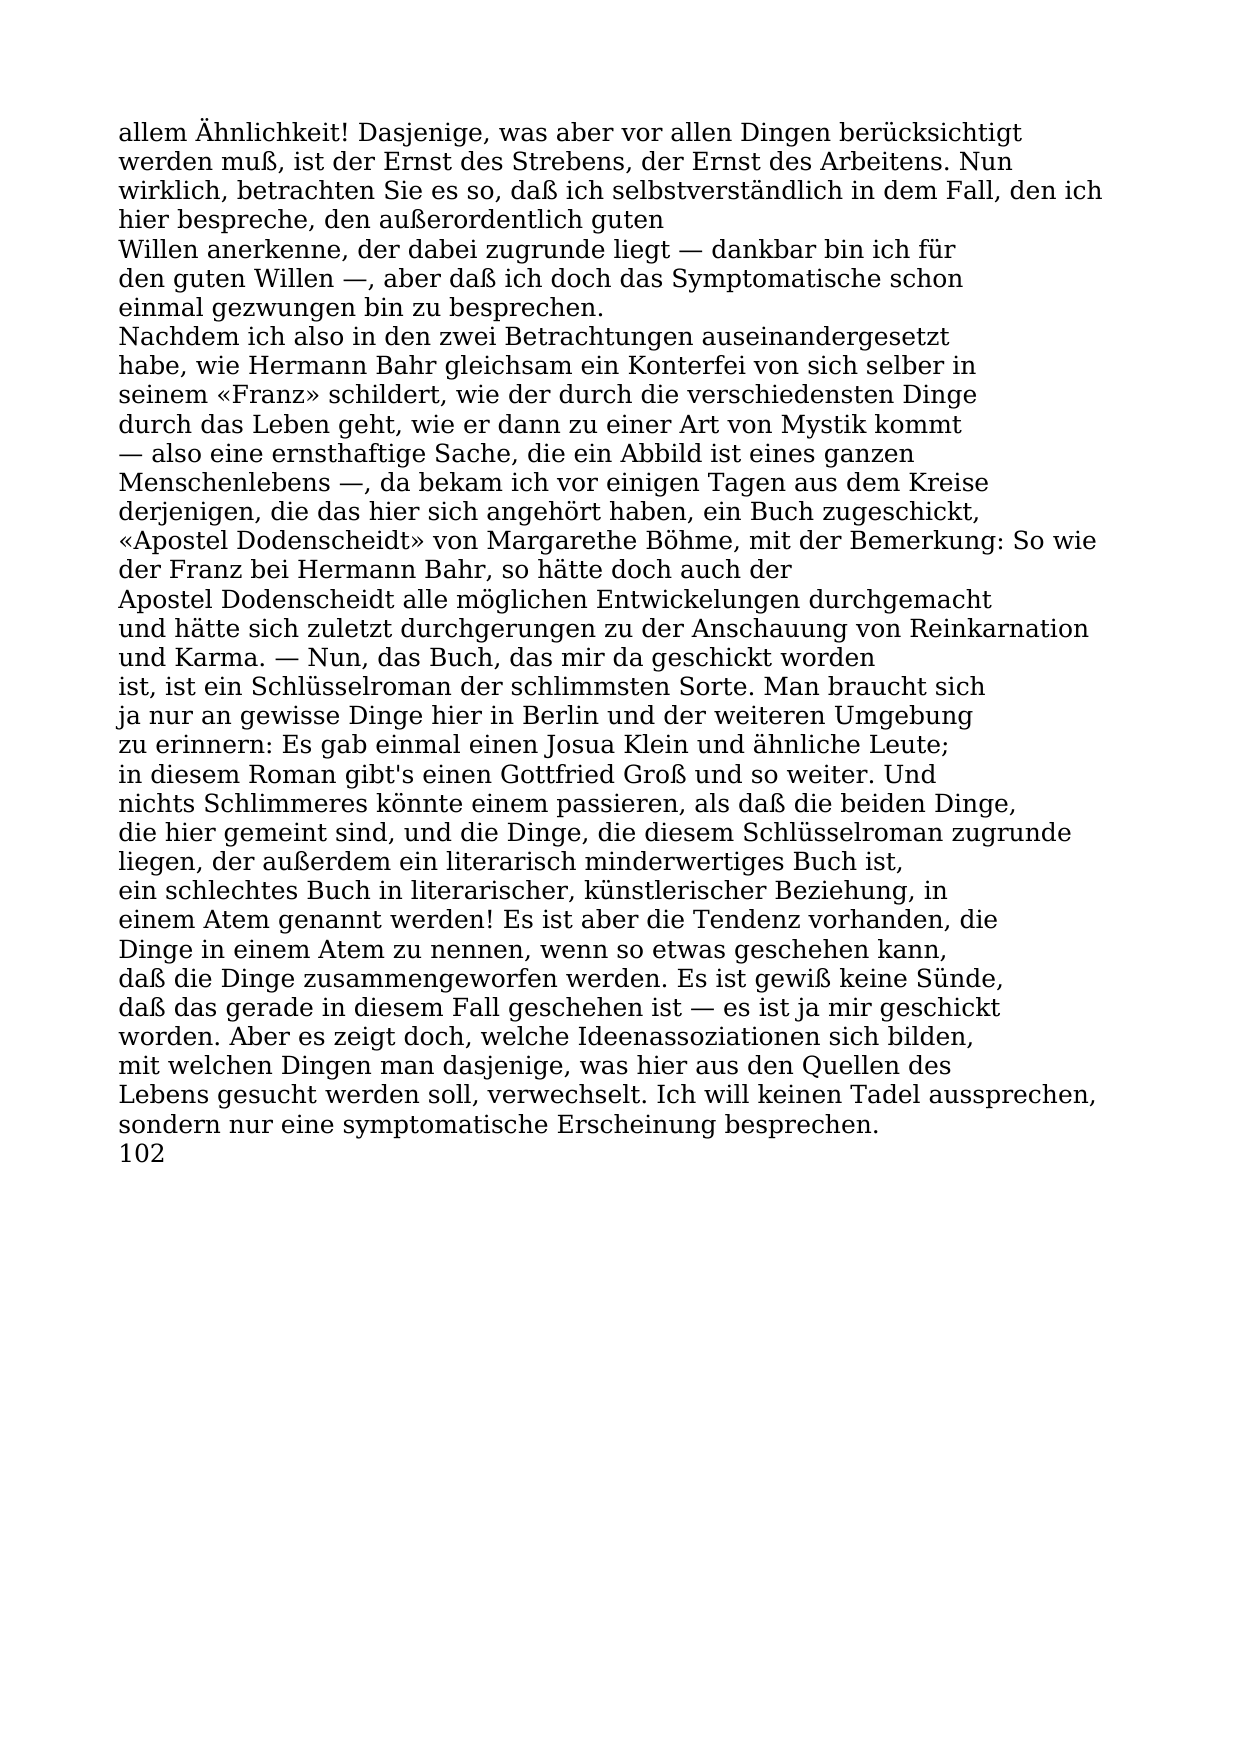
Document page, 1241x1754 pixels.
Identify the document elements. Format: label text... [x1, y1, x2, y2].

text Apostel Dodenscheidt alle möglichen Entwickelungen durchgemacht [118, 585, 1122, 614]
text worden. Aber es zeigt doch, welche Ideenassoziationen sich bilden, [118, 1022, 1122, 1051]
text die hier gemeint sind, und die Dinge, die diesem Schlüsselroman zugrunde liegen, der außerdem ein literarisch minderwertiges Buch ist, [118, 818, 1122, 876]
text durch das Leben geht, wie er dann zu einer Art von Mystik kommt [118, 410, 1122, 439]
text Dinge in einem Atem zu nennen, wenn so etwas geschehen kann, [118, 935, 1122, 964]
text ein schlechtes Buch in literarischer, künstlerischer Beziehung, in [118, 876, 1122, 906]
text zu erinnern: Es gab einmal einen Josua Klein und ähnliche Leute; [118, 731, 1122, 760]
text und hätte sich zuletzt durchgerungen zu der Anschauung von Reinkarnation und Karma. — Nun, das Buch, das mir da geschickt worden [118, 614, 1122, 672]
text 102 [118, 1139, 1122, 1168]
text daß das gerade in diesem Fall geschehen ist — es ist ja mir geschickt [118, 993, 1122, 1022]
text den guten Willen —, aber daß ich doch das Symptomatische schon [118, 264, 1122, 293]
text einmal gezwungen bin zu besprechen. [118, 293, 1122, 322]
text mit welchen Dingen man dasjenige, was hier aus den Quellen des [118, 1051, 1122, 1081]
text Nachdem ich also in den zwei Betrachtungen auseinandergesetzt [118, 322, 1122, 351]
text ist, ist ein Schlüsselroman der schlimmsten Sorte. Man braucht sich [118, 672, 1122, 701]
text in diesem Roman gibt's einen Gottfried Groß und so weiter. Und [118, 760, 1122, 789]
text allem Ähnlichkeit! Dasjenige, was aber vor allen Dingen berücksichtigt werden muß, ist der Ernst des Strebens, der Ernst des Arbeitens. Nun wirklich, betrachten Sie es so, daß ich selbstverständlich in dem Fall, den ich hier bespreche, den außerordentlich guten [118, 118, 1122, 235]
text daß die Dinge zusammengeworfen werden. Es ist gewiß keine Sünde, [118, 964, 1122, 993]
text seinem «Franz» schildert, wie der durch die verschiedensten Dinge [118, 381, 1122, 410]
text «Apostel Dodenscheidt» von Margarethe Böhme, mit der Bemerkung: So wie der Franz bei Hermann Bahr, so hätte doch auch der [118, 526, 1122, 585]
text Lebens gesucht werden soll, verwechselt. Ich will keinen Tadel aussprechen, sondern nur eine symptomatische Erscheinung besprechen. [118, 1081, 1122, 1139]
text ja nur an gewisse Dinge hier in Berlin und der weiteren Umgebung [118, 701, 1122, 731]
text einem Atem genannt werden! Es ist aber die Tendenz vorhanden, die [118, 906, 1122, 935]
text habe, wie Hermann Bahr gleichsam ein Konterfei von sich selber in [118, 351, 1122, 381]
text — also eine ernsthaftige Sache, die ein Abbild ist eines ganzen Menschenlebens —, da bekam ich vor einigen Tagen aus dem Kreise derjenigen, die das hier sich angehört haben, ein Buch zugeschickt, [118, 439, 1122, 526]
text nichts Schlimmeres könnte einem passieren, als daß die beiden Dinge, [118, 789, 1122, 818]
text Willen anerkenne, der dabei zugrunde liegt — dankbar bin ich für [118, 235, 1122, 264]
